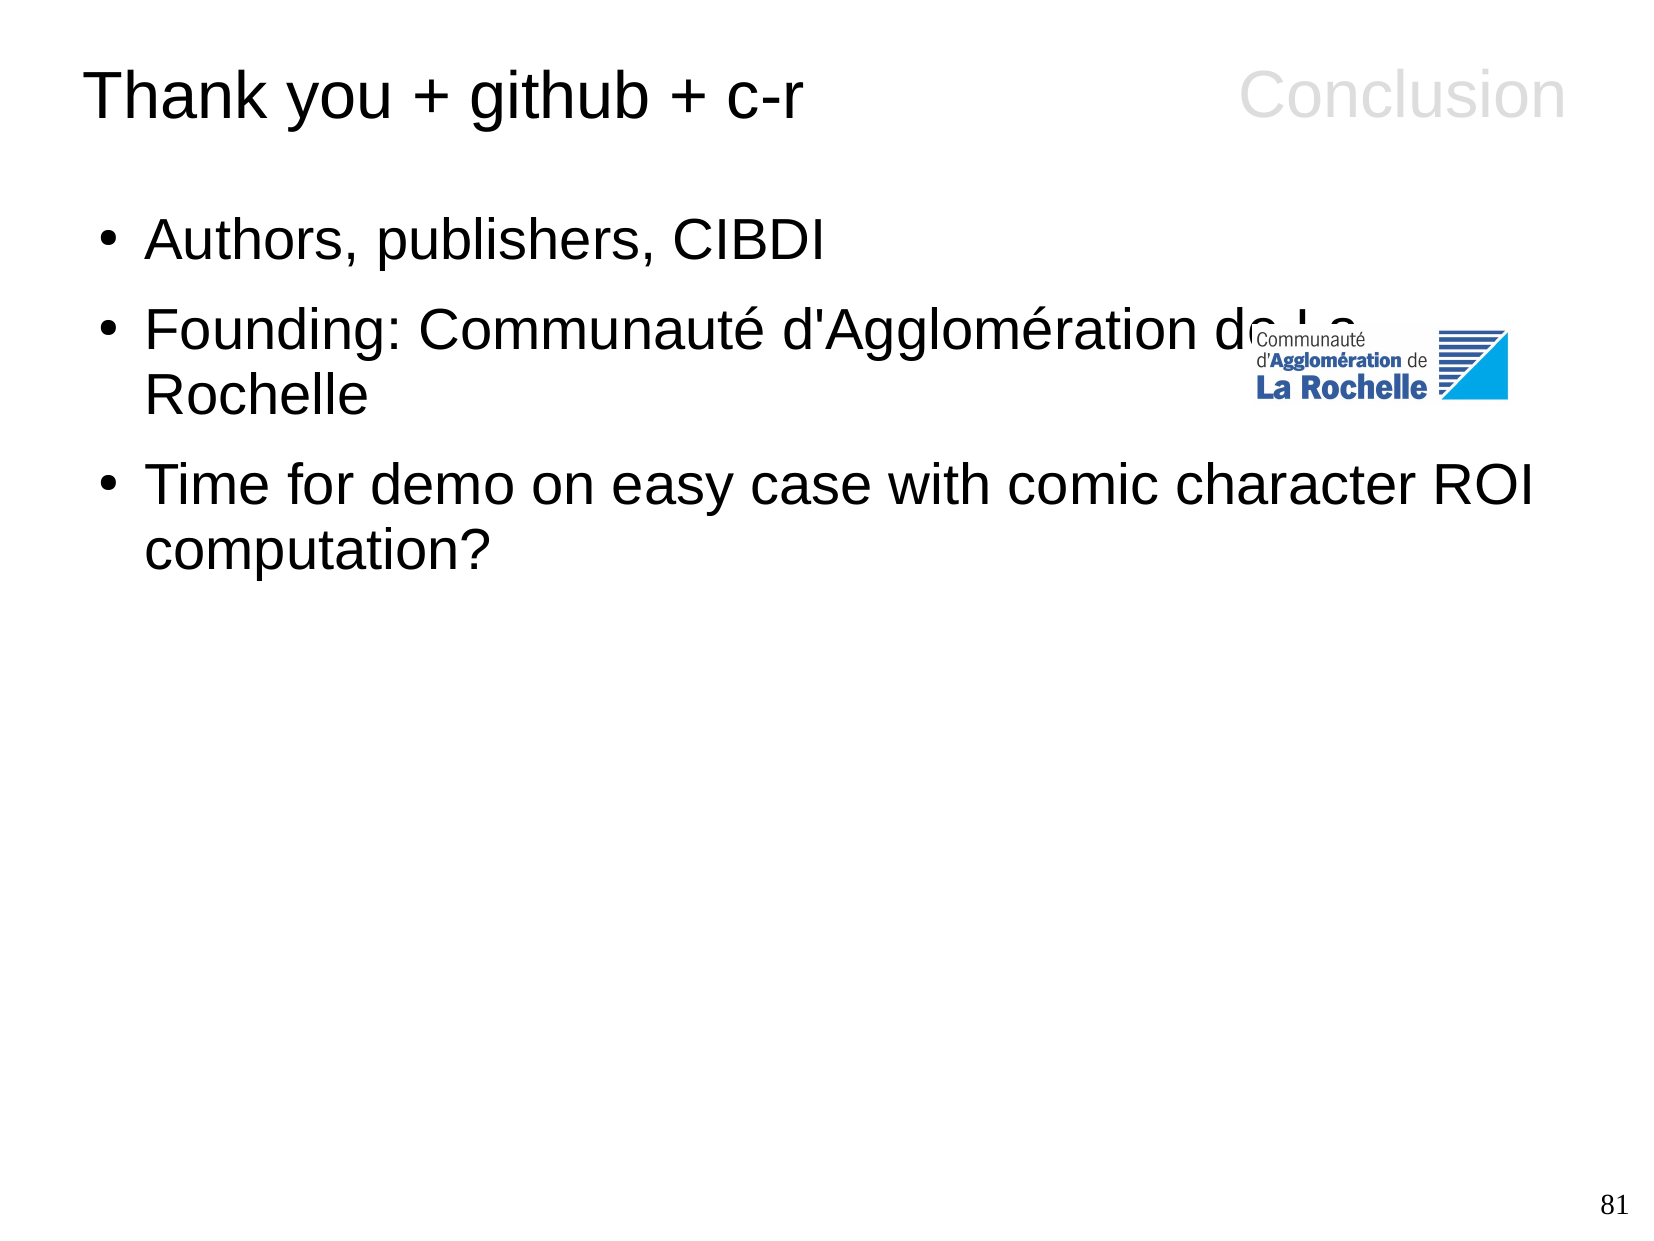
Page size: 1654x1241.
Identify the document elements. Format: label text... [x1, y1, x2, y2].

title Thank you + github + c-r [82, 49, 1571, 142]
list Authors, publishers, CIBDI Founding: Communauté d'Agglomération de La Rochelle Time for demo on easy case with comic character ROI computation? [82, 206, 1571, 587]
picture [1252, 324, 1514, 406]
